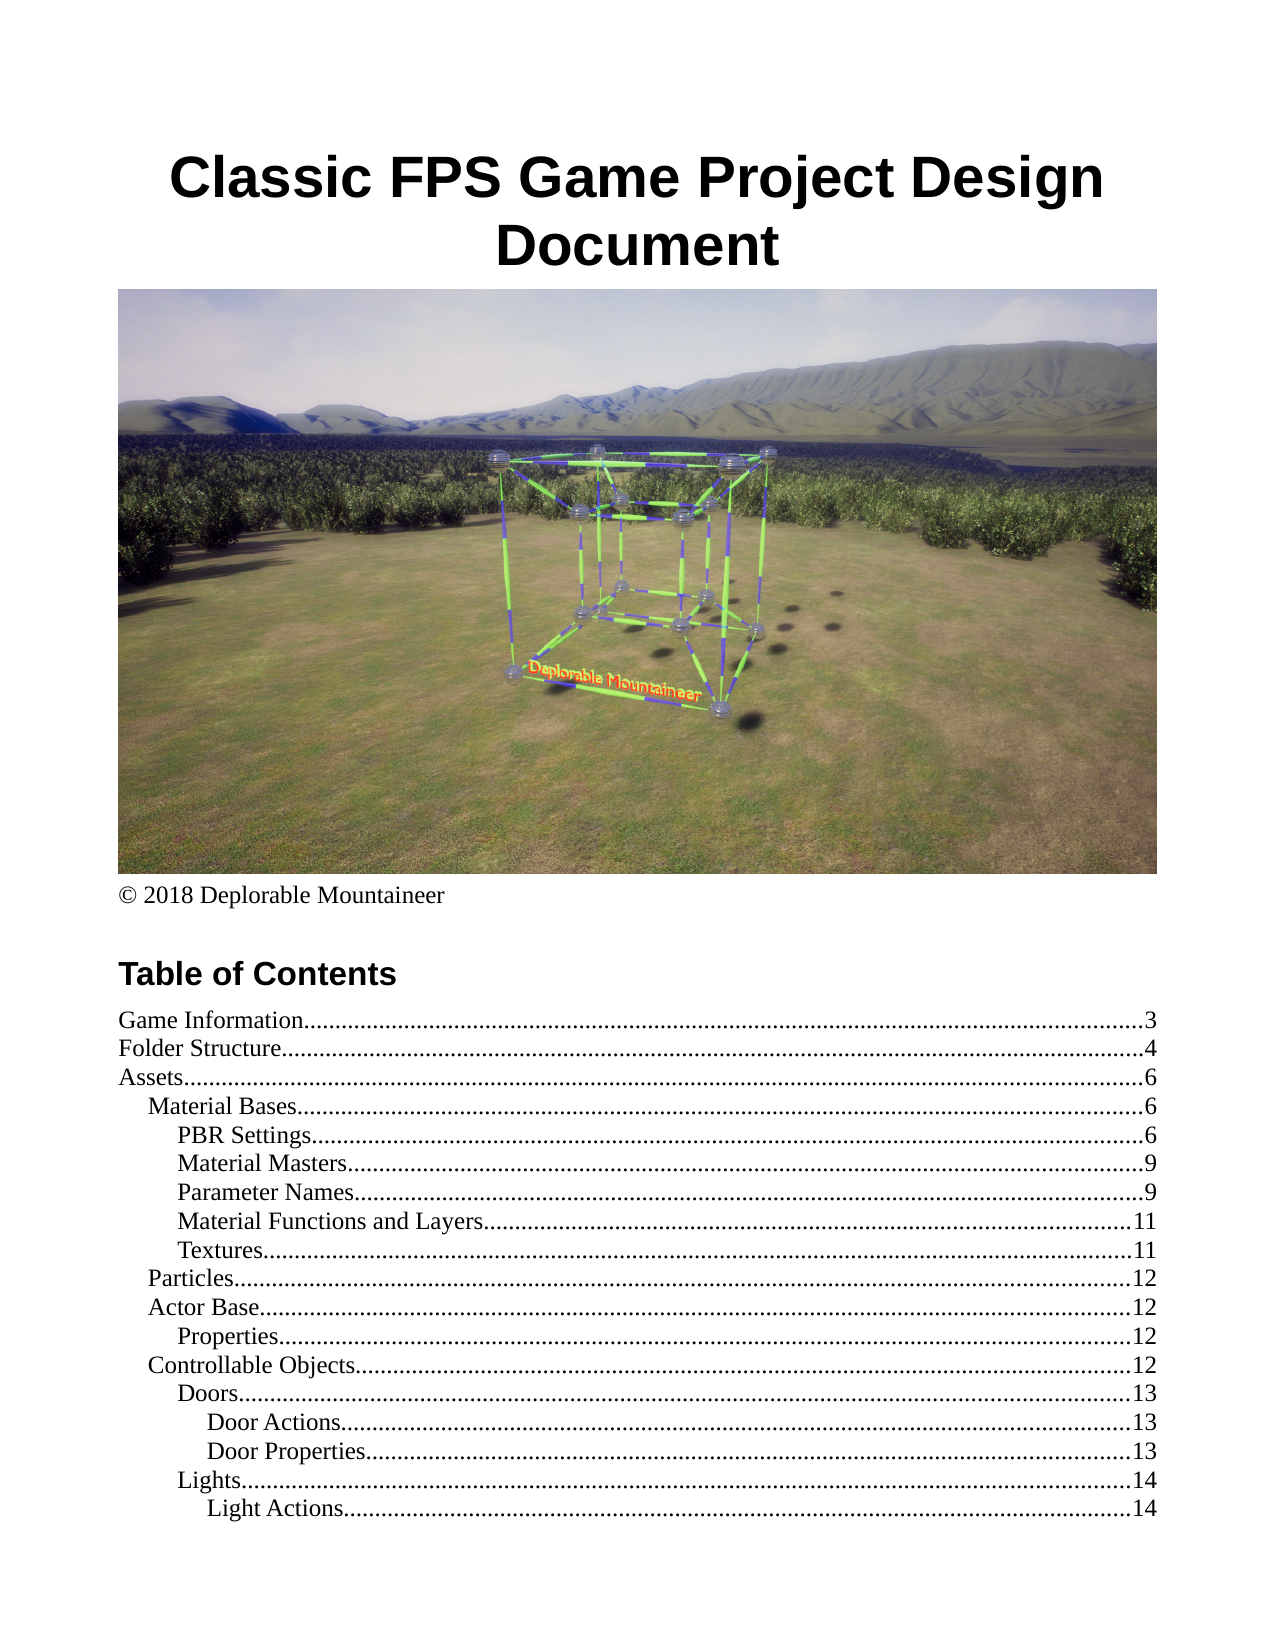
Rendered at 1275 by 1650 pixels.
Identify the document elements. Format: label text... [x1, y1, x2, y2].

text Light Actions 14 [207, 1493, 1157, 1522]
text Lights 14 [177, 1465, 1157, 1493]
text Particles 12 [148, 1263, 1157, 1292]
text Folder Structure 4 [118, 1033, 1157, 1062]
text Door Actions 13 [207, 1407, 1157, 1436]
title Classic FPS Game Project Design Document [118, 143, 1157, 277]
text © 2018 Deplorable Mountaineer [118, 874, 1157, 908]
text Material Masters 9 [177, 1148, 1157, 1177]
subtitle Table of Contents [118, 954, 1157, 992]
text Actor Base 12 [148, 1292, 1157, 1321]
text PBR Settings 6 [177, 1120, 1157, 1148]
text Material Bases 6 [148, 1091, 1157, 1120]
text Controllable Objects 12 [148, 1350, 1157, 1378]
text Properties 12 [177, 1321, 1157, 1350]
text Assets 6 [118, 1062, 1157, 1091]
text Doors 13 [177, 1378, 1157, 1407]
text Game Information 3 [118, 1005, 1157, 1033]
picture [118, 289, 1157, 874]
text Parameter Names 9 [177, 1177, 1157, 1206]
text Door Properties 13 [207, 1436, 1157, 1465]
text Textures 11 [177, 1235, 1157, 1263]
text Material Functions and Layers 11 [177, 1206, 1157, 1235]
